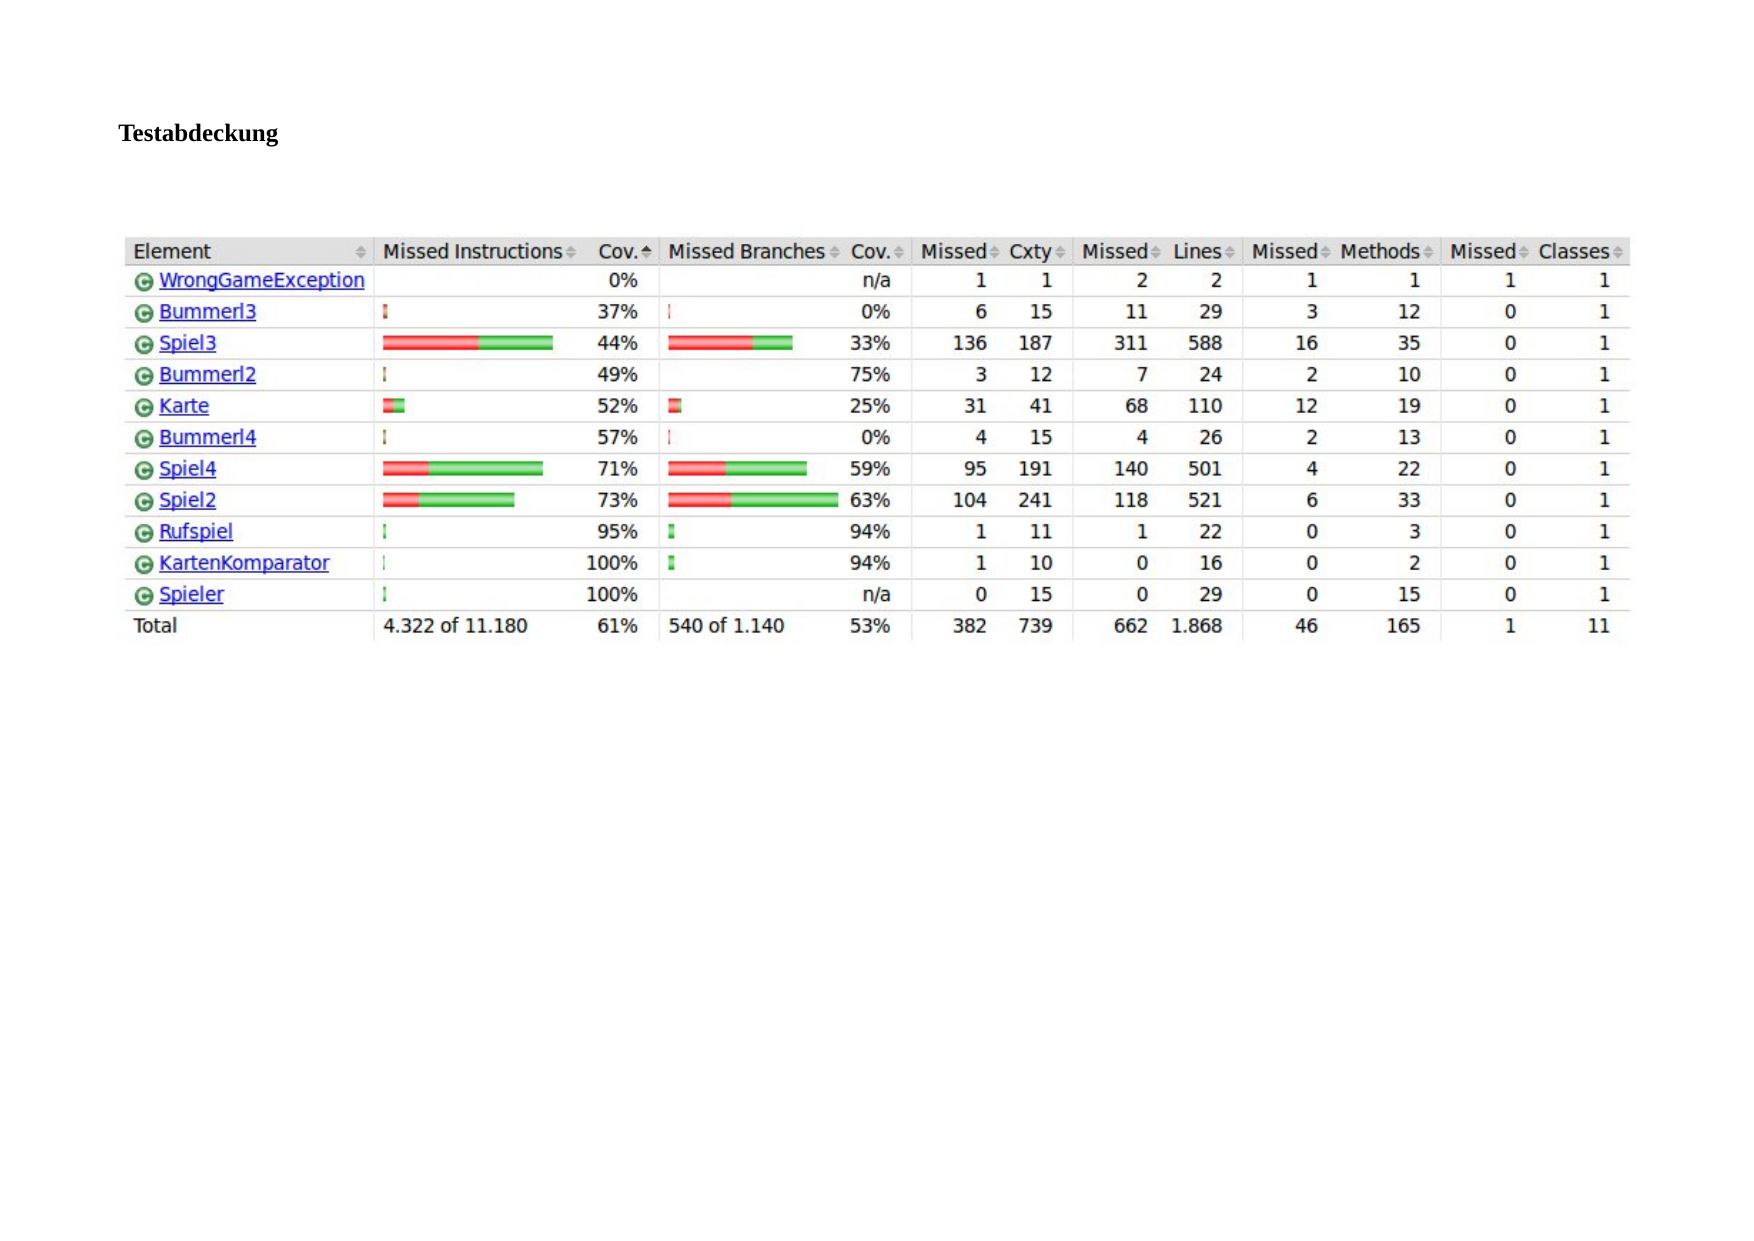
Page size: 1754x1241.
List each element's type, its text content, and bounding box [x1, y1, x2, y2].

text Testabdeckung [118, 118, 1636, 147]
picture [118, 233, 1636, 650]
